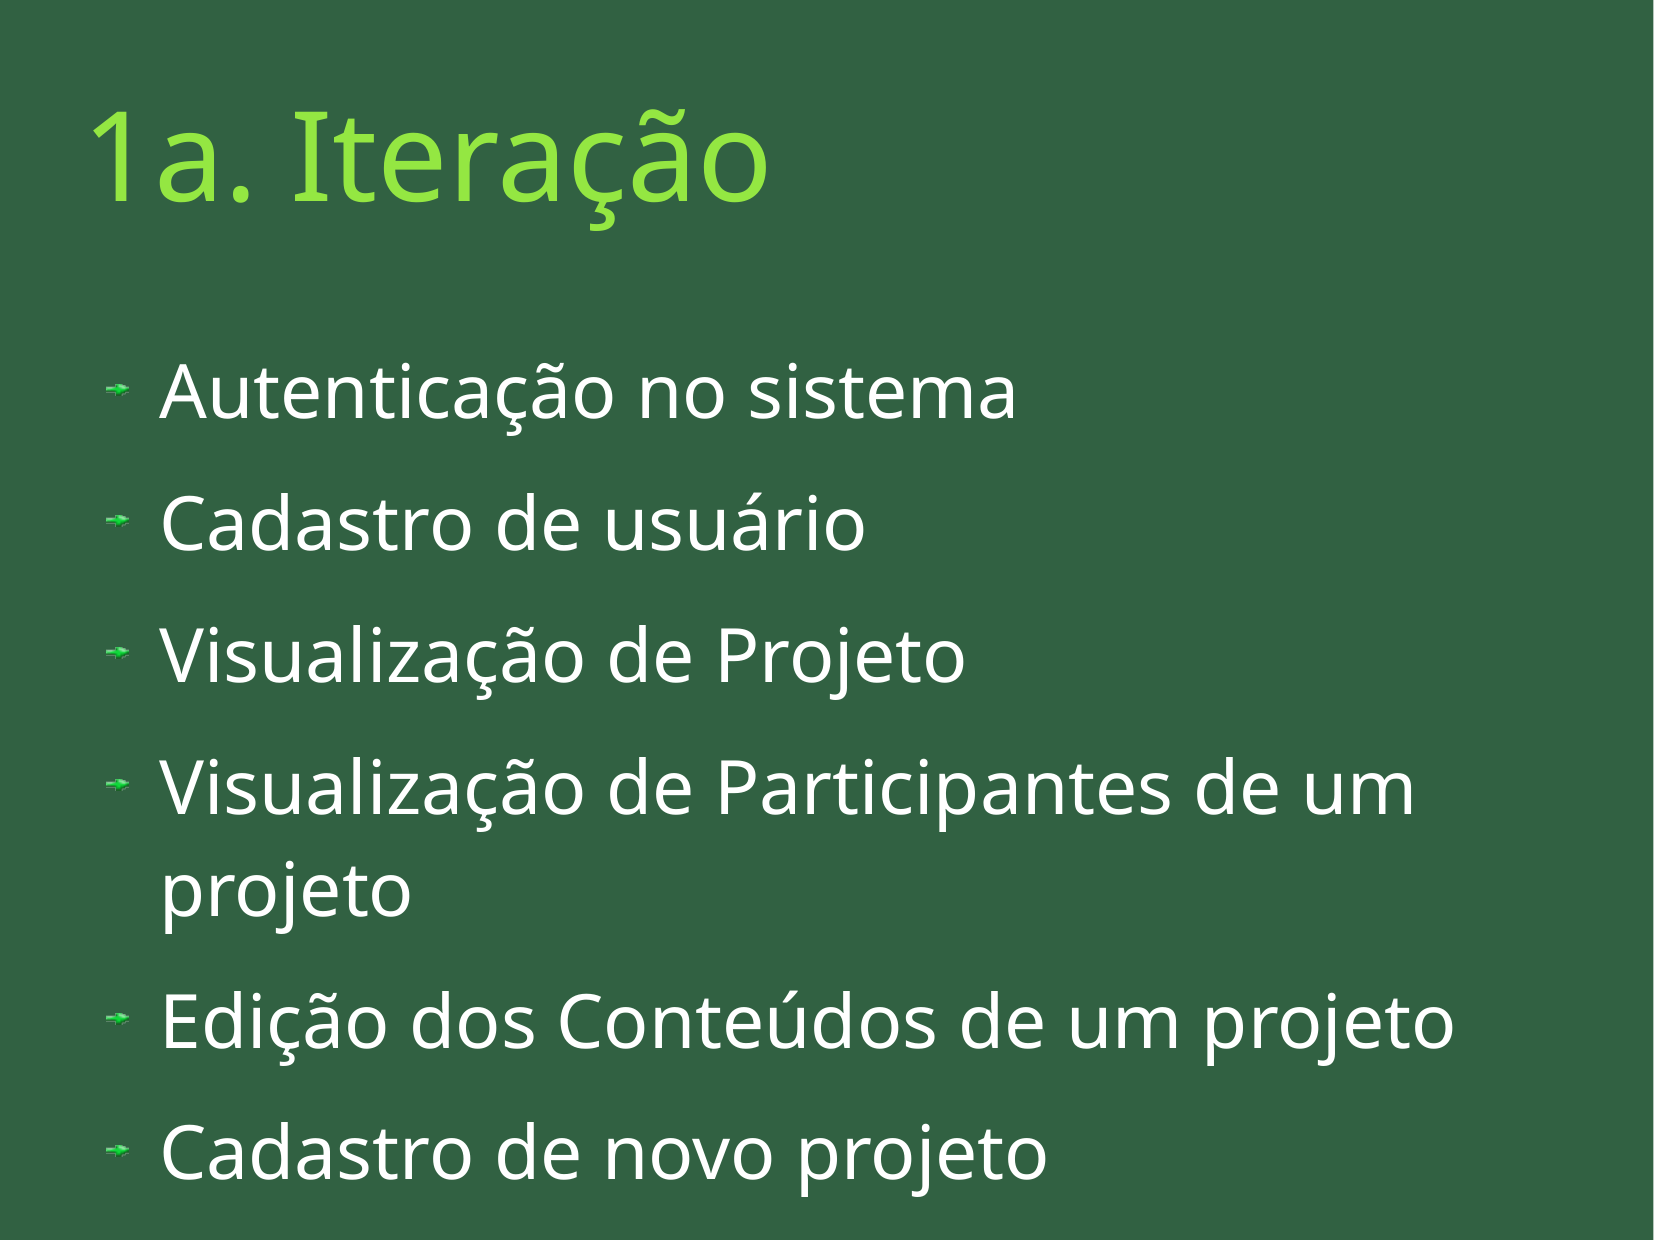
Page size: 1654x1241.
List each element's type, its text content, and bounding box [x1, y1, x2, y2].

list Autenticação no sistema Cadastro de usuário Visualização de Projeto Visualização de Participantes de um projeto Edição dos Conteúdos de um projeto Cadastro de novo projeto [88, 206, 1577, 1083]
title 1a. Iteração [82, 49, 1571, 257]
picture [106, 1145, 129, 1157]
